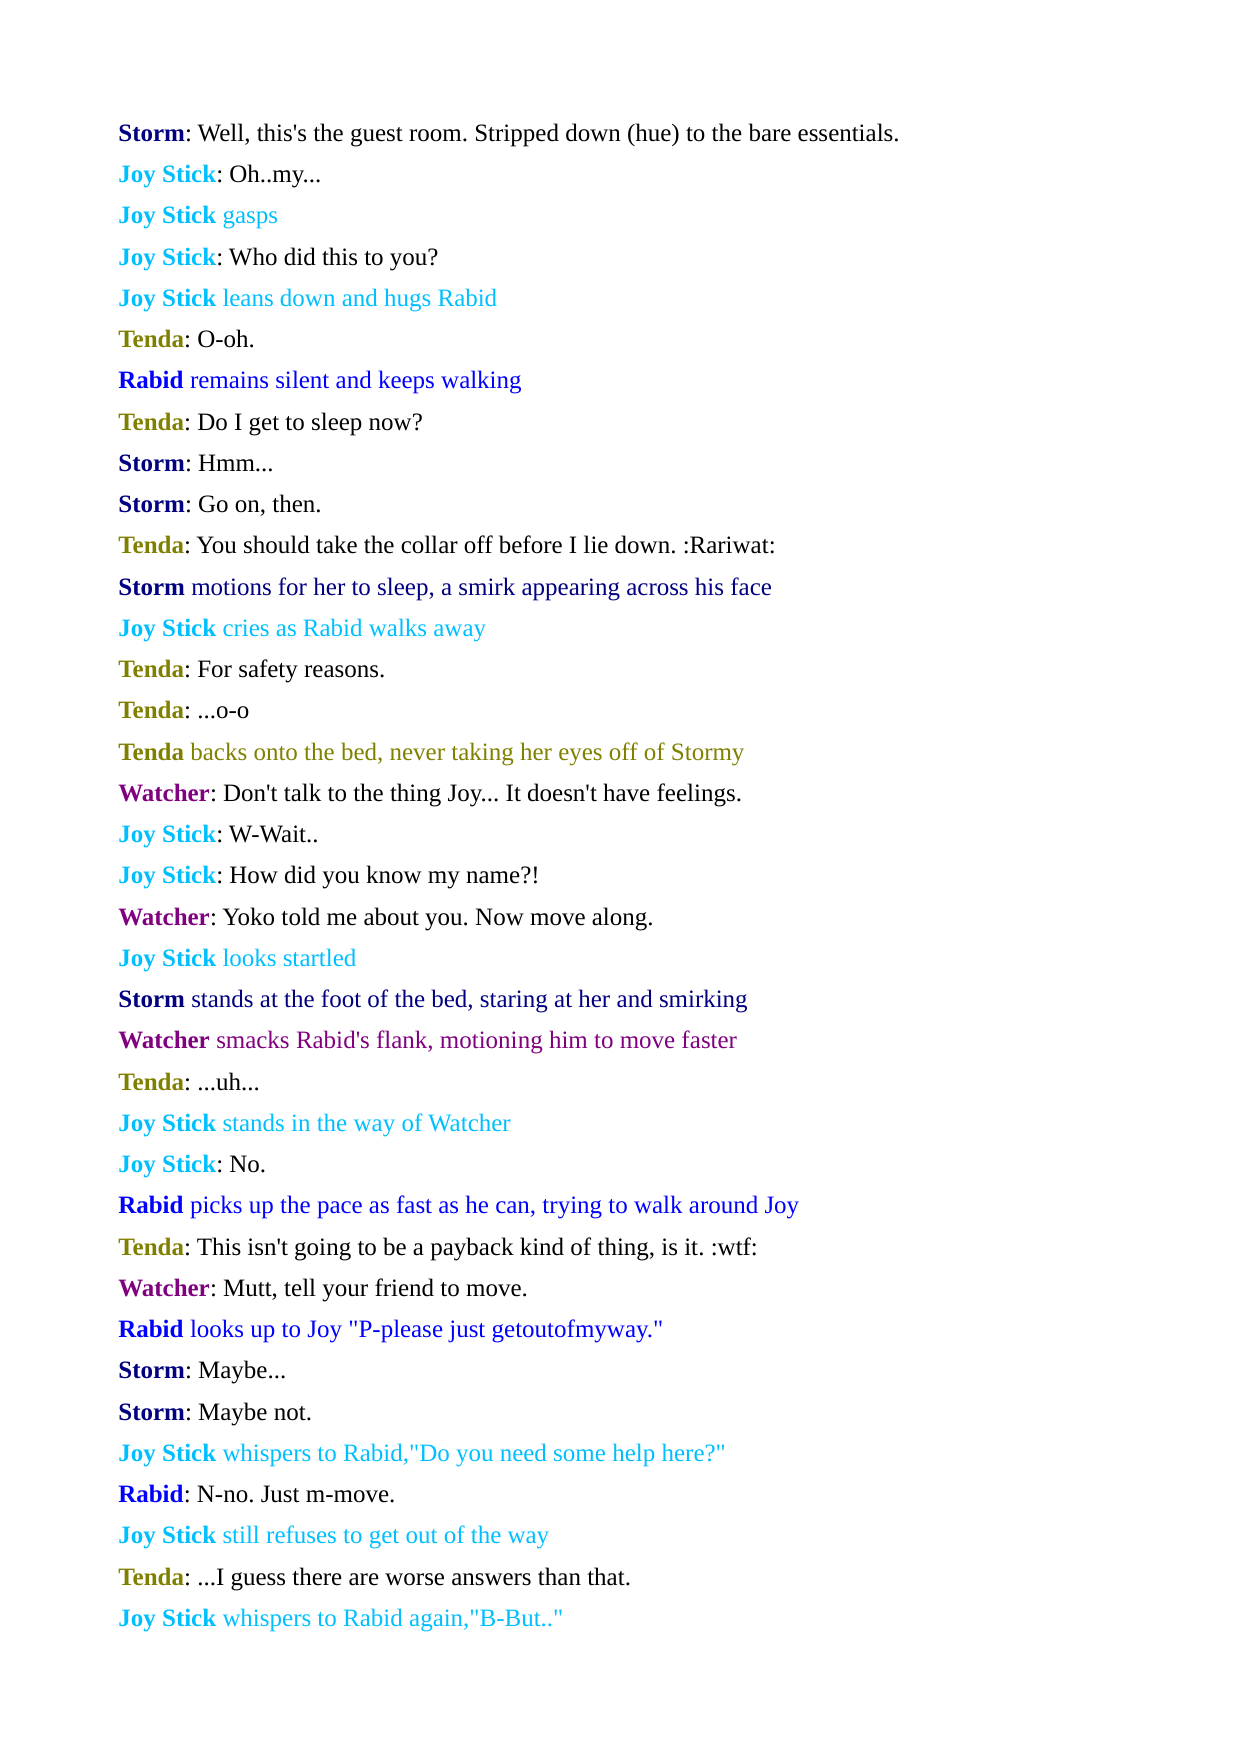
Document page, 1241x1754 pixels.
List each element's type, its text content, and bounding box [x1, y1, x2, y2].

text Rabid looks up to Joy "P-please just getoutofmyway." [118, 1314, 1122, 1343]
text Joy Stick: Who did this to you? [118, 242, 1122, 271]
text Tenda: ...o-o [118, 696, 1122, 724]
text Watcher: Mutt, tell your friend to move. [118, 1273, 1122, 1302]
text Tenda: ...uh... [118, 1067, 1122, 1096]
text Joy Stick whispers to Rabid again,"B-But.." [118, 1603, 1122, 1632]
text Storm: Maybe not. [118, 1397, 1122, 1426]
text Storm: Well, this's the guest room. Stripped down (hue) to the bare essentials. [118, 118, 1122, 147]
text Tenda: Do I get to sleep now? [118, 407, 1122, 436]
text Storm stands at the foot of the bed, staring at her and smirking [118, 984, 1122, 1013]
text Tenda: O-oh. [118, 324, 1122, 353]
text Storm: Maybe... [118, 1356, 1122, 1384]
text Joy Stick gasps [118, 201, 1122, 229]
text Joy Stick: No. [118, 1149, 1122, 1178]
text Joy Stick still refuses to get out of the way [118, 1521, 1122, 1549]
text Tenda backs onto the bed, never taking her eyes off of Stormy [118, 737, 1122, 766]
text Joy Stick stands in the way of Watcher [118, 1108, 1122, 1137]
text Rabid: N-no. Just m-move. [118, 1479, 1122, 1508]
text Storm: Go on, then. [118, 489, 1122, 518]
text Tenda: You should take the collar off before I lie down. :Rariwat: [118, 531, 1122, 559]
text Joy Stick: W-Wait.. [118, 819, 1122, 848]
text Joy Stick leans down and hugs Rabid [118, 283, 1122, 312]
text Storm: Hmm... [118, 448, 1122, 477]
text Joy Stick whispers to Rabid,"Do you need some help here?" [118, 1438, 1122, 1467]
text Tenda: For safety reasons. [118, 654, 1122, 683]
text Rabid remains silent and keeps walking [118, 366, 1122, 394]
text Watcher smacks Rabid's flank, motioning him to move faster [118, 1026, 1122, 1054]
text Joy Stick looks startled [118, 943, 1122, 972]
text Joy Stick cries as Rabid walks away [118, 613, 1122, 642]
text Tenda: This isn't going to be a payback kind of thing, is it. :wtf: [118, 1232, 1122, 1261]
text Joy Stick: Oh..my... [118, 159, 1122, 188]
text Tenda: ...I guess there are worse answers than that. [118, 1562, 1122, 1591]
text Watcher: Don't talk to the thing Joy... It doesn't have feelings. [118, 778, 1122, 807]
text Joy Stick: How did you know my name?! [118, 861, 1122, 889]
text Storm motions for her to sleep, a smirk appearing across his face [118, 572, 1122, 601]
text Watcher: Yoko told me about you. Now move along. [118, 902, 1122, 931]
text Rabid picks up the pace as fast as he can, trying to walk around Joy [118, 1191, 1122, 1219]
